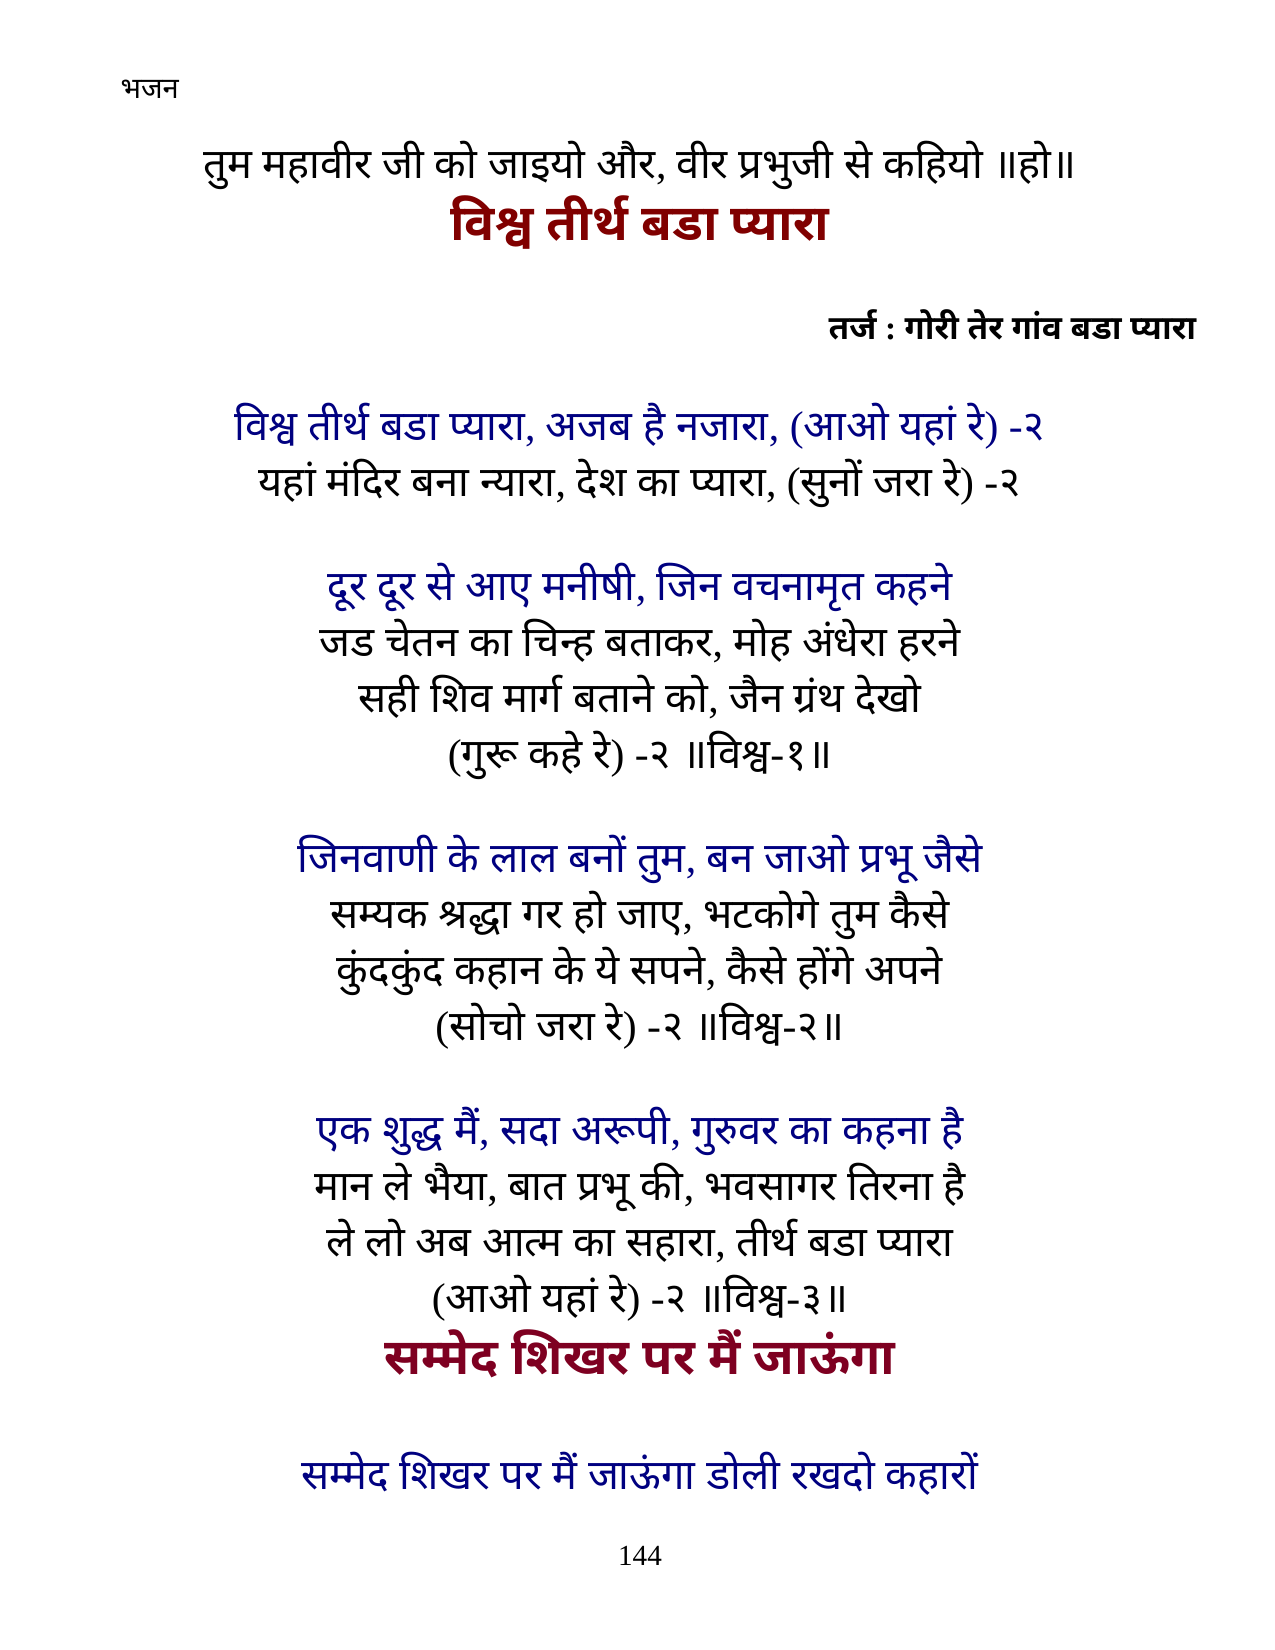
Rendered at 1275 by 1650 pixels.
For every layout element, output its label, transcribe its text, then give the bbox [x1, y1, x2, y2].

text यहां मंदिर बना न्यारा, देश का प्यारा, (सुनों जरा रे) -२ [83, 457, 1196, 513]
text सम्यक श्रद्धा गर हो जाए, भटकोगे तुम कैसे [83, 889, 1196, 945]
text (सोचो जरा रे) -२ ॥विश्व-२॥ [83, 1001, 1196, 1057]
text जड चेतन का चिन्ह बताकर, मोह अंधेरा हरने [83, 617, 1196, 673]
text तर्ज : गोरी तेर गांव बडा प्यारा [83, 308, 1196, 353]
text सम्मेद शिखर पर मैं जाऊंगा [83, 1329, 1196, 1394]
text विश्व तीर्थ बडा प्यारा [83, 195, 1196, 260]
text (गुरू कहे रे) -२ ॥विश्व-१॥ [83, 729, 1196, 785]
text मान ले भैया, बात प्रभू की, भवसागर तिरना है [83, 1161, 1196, 1217]
text एक शुद्ध मैं, सदा अरूपी, गुरुवर का कहना है [83, 1105, 1196, 1161]
text सम्मेद शिखर पर मैं जाऊंगा डोली रखदो कहारों [83, 1452, 1196, 1506]
text विश्व तीर्थ बडा प्यारा, अजब है नजारा, (आओ यहां रे) -२ [83, 401, 1196, 457]
text तुम महावीर जी को जाइयो और, वीर प्रभुजी से कहियो ॥हो॥ [83, 139, 1196, 195]
text (आओ यहां रे) -२ ॥विश्व-३॥ [83, 1273, 1196, 1329]
text सही शिव मार्ग बताने को, जैन ग्रंथ देखो [83, 673, 1196, 729]
text कुंदकुंद कहान के ये सपने, कैसे होंगे अपने [83, 945, 1196, 1001]
text जिनवाणी के लाल बनों तुम, बन जाओ प्रभू जैसे [83, 833, 1196, 889]
text ले लो अब आत्म का सहारा, तीर्थ बडा प्यारा [83, 1217, 1196, 1273]
text दूर दूर से आए मनीषी, जिन वचनामृत कहने [83, 561, 1196, 617]
